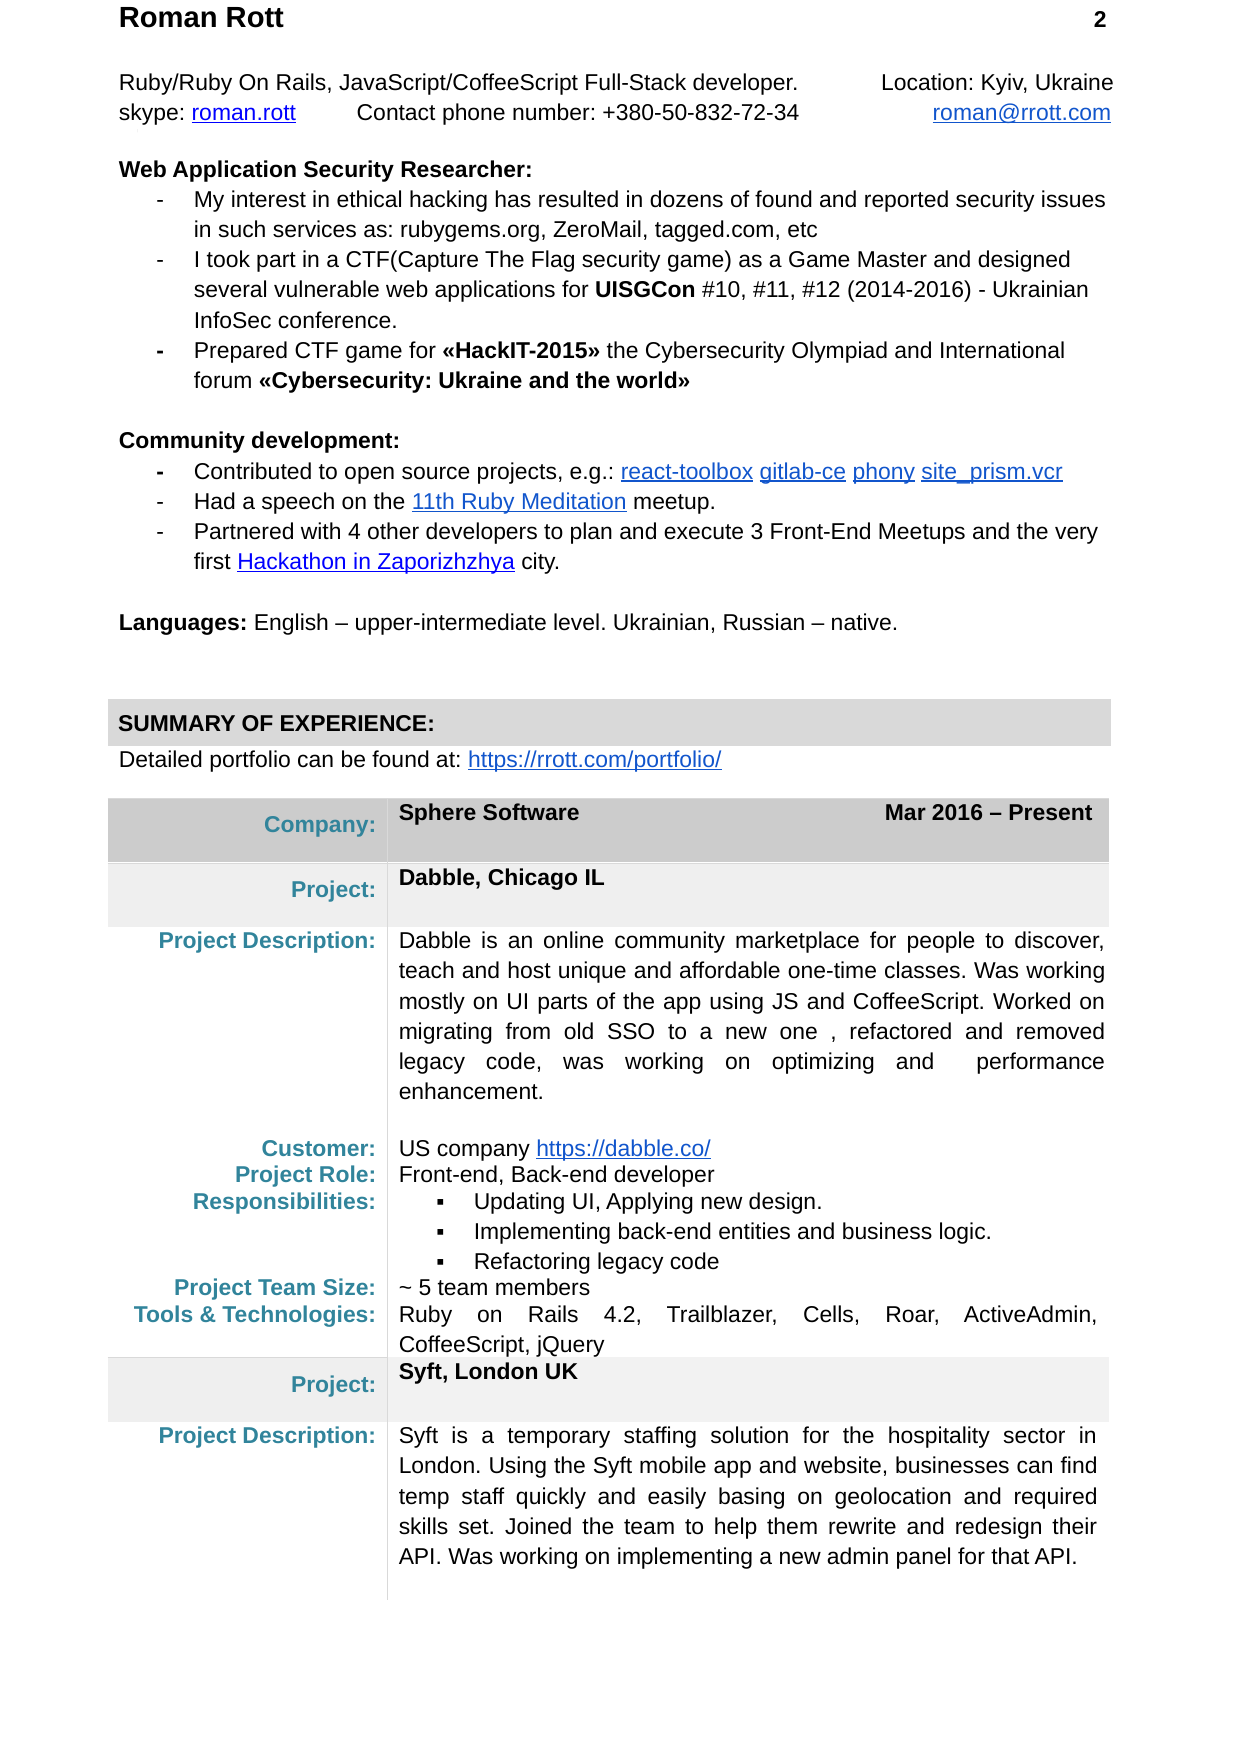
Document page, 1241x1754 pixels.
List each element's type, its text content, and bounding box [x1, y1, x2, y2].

table_cell Tools & Technologies: [108, 1301, 387, 1357]
list Partnered with 4 other developers to plan and execute 3 Front-End Meetups and the very first Hackathon in Zaporizhzhya city. [156, 518, 1121, 574]
text Languages: English – upper-intermediate level. Ukrainian, Russian – native. [119, 609, 1121, 635]
table_header SUMMARY OF EXPERIENCE: [108, 699, 1111, 746]
table_cell Project Role: [108, 1161, 387, 1188]
list Prepared CTF game for «HackIT-2015» the Cybersecurity Olympiad and International forum «Cybersecurity: Ukraine and the world» [156, 337, 1121, 393]
table_cell Front-end, Back-end developer [388, 1161, 1109, 1188]
table_header Company: [108, 799, 387, 862]
table_cell Syft, London UK [388, 1357, 1109, 1422]
table_header Sphere Software Mar 2016 – Present [388, 799, 1109, 862]
table_cell Ruby on Rails 4.2, Trailblazer, Cells, Roar, ActiveAdmin, CoffeeScript, jQuery [388, 1301, 1109, 1357]
list My interest in ethical hacking has resulted in dozens of found and reported security issues in such services as: rubygems.org, ZeroMail, tagged.com, etc [156, 186, 1121, 242]
table_cell Dabble is an online community marketplace for people to discover, teach and host unique and affordable one-time classes. Was working mostly on UI parts of the app using JS and CoffeeScript. Worked on migrating from old SSO to a new one , refactored and removed legacy code, was working on optimizing and performance enhancement. [388, 927, 1109, 1135]
table_cell Project Description: [108, 1422, 387, 1599]
list Had a speech on the 11th Ruby Meditation meetup. [156, 488, 1121, 514]
table_cell Project Description: [108, 927, 387, 1135]
text Web Application Security Researcher: [119, 156, 1121, 182]
table_cell Project: [108, 864, 387, 927]
table_cell Customer: [108, 1135, 387, 1161]
list Contributed to open source projects, e.g.: react-toolbox gitlab-ce phony site_prism.vcr [156, 458, 1121, 484]
table_cell Syft is a temporary staffing solution for the hospitality sector in London. Using the Syft mobile app and website, businesses can find temp staff quickly and easily basing on geolocation and required skills set. Joined the team to help them rewrite and redesign their API. Was working on implementing a new admin panel for that API. [388, 1422, 1109, 1599]
list I took part in a CTF(Capture The Flag security game) as a Game Master and designed several vulnerable web applications for UISGCon #10, #11, #12 (2014-2016) - Ukrainian InfoSec conference. [156, 246, 1121, 333]
text Detailed portfolio can be found at: https://rrott.com/portfolio/ [119, 746, 1121, 773]
table_cell Responsibilities: [108, 1188, 387, 1274]
text Community development: [119, 427, 1121, 454]
table_cell Project: [108, 1358, 387, 1422]
table_cell US company https://dabble.co/ [388, 1135, 1109, 1161]
table_cell Dabble, Chicago IL [388, 864, 1109, 927]
table_cell ~ 5 team members [388, 1274, 1109, 1301]
table_cell Project Team Size: [108, 1274, 387, 1301]
table_cell Updating UI, Applying new design. Implementing back-end entities and business logic. Refactoring legacy code [388, 1188, 1109, 1274]
